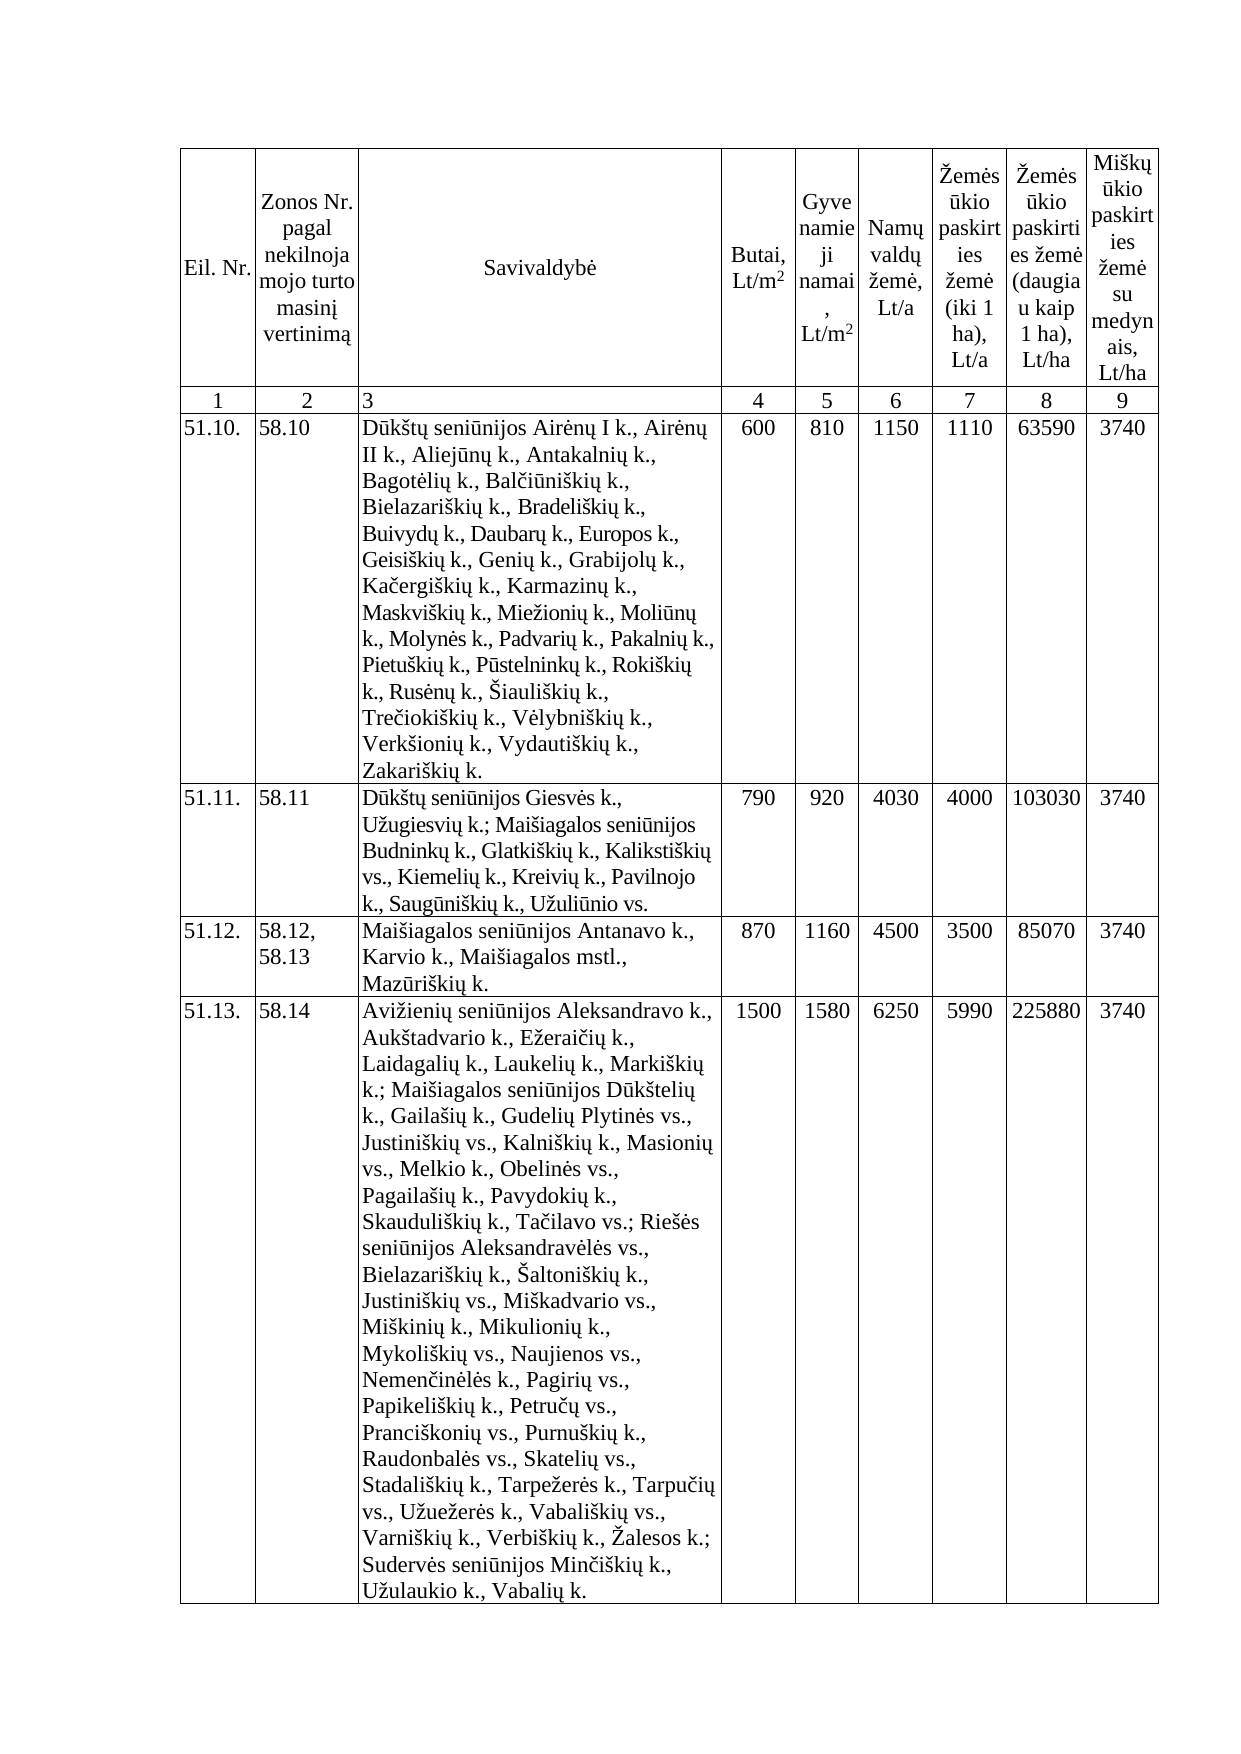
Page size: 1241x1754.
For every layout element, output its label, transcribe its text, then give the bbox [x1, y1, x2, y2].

table_cell 58.11 [256, 784, 358, 916]
table_cell 3740 [1087, 997, 1158, 1603]
table_cell 790 [722, 784, 795, 916]
table_cell 225880 [1007, 997, 1086, 1603]
table_cell 103030 [1007, 784, 1086, 916]
table_cell 1500 [722, 997, 795, 1603]
table_header Zonos Nr. pagal nekilnojamojo turto masinį vertinimą [256, 149, 358, 386]
table_cell 1580 [796, 997, 858, 1603]
table_cell 920 [796, 784, 858, 916]
table_header Gyvenamieji namai, Lt/m2 [796, 149, 858, 386]
table_cell 51.10. [181, 414, 255, 783]
table_cell 3740 [1087, 414, 1158, 783]
table_cell 51.12. [181, 917, 255, 996]
table_cell 1 [181, 387, 255, 413]
table_header Namų valdų žemė, Lt/a [859, 149, 932, 386]
table_cell 8 [1007, 387, 1086, 413]
table_cell 810 [796, 414, 858, 783]
table_cell 58.10 [256, 414, 358, 783]
table_cell 2 [256, 387, 358, 413]
table_cell 3740 [1087, 917, 1158, 996]
table_cell 3740 [1087, 784, 1158, 916]
table_cell 3 [359, 387, 721, 413]
table_cell 51.11. [181, 784, 255, 916]
table_cell Avižienių seniūnijos Aleksandravo k., Aukštadvario k., Ežeraičių k., Laidagalių k., Laukelių k., Markiškių k.; Maišiagalos seniūnijos Dūkštelių k., Gailašių k., Gudelių Plytinės vs., Justiniškių vs., Kalniškių k., Masionių vs., Melkio k., Obelinės vs., Pagailašių k., Pavydokių k., Skauduliškių k., Tačilavo vs.; Riešės seniūnijos Aleksandravėlės vs., Bielazariškių k., Šaltoniškių k., Justiniškių vs., Miškadvario vs., Miškinių k., Mikulionių k., Mykoliškių vs., Naujienos vs., Nemenčinėlės k., Pagirių vs., Papikeliškių k., Petručų vs., Pranciškonių vs., Purnuškių k., Raudonbalės vs., Skatelių vs., Stadališkių k., Tarpežerės k., Tarpučių vs., Užuežerės k., Vabališkių vs., Varniškių k., Verbiškių k., Žalesos k.; Sudervės seniūnijos Minčiškių k., Užulaukio k., Vabalių k. [359, 997, 721, 1603]
table_cell 1150 [859, 414, 932, 783]
table_cell 1110 [933, 414, 1006, 783]
table_cell 4030 [859, 784, 932, 916]
table_header Butai, Lt/m2 [722, 149, 795, 386]
table_cell 6250 [859, 997, 932, 1603]
table_cell 3500 [933, 917, 1006, 996]
table_cell 1160 [796, 917, 858, 996]
table_header Žemės ūkio paskirties žemė (daugiau kaip 1 ha), Lt/ha [1007, 149, 1086, 386]
table_cell 7 [933, 387, 1006, 413]
table_cell 870 [722, 917, 795, 996]
table_cell 58.14 [256, 997, 358, 1603]
table_cell 4000 [933, 784, 1006, 916]
table_cell 9 [1087, 387, 1158, 413]
table_cell 4 [722, 387, 795, 413]
table_header Eil. Nr. [181, 149, 255, 386]
table_cell 600 [722, 414, 795, 783]
table_cell 58.12, 58.13 [256, 917, 358, 996]
table_cell Dūkštų seniūnijos Airėnų I k., Airėnų II k., Aliejūnų k., Antakalnių k., Bagotėlių k., Balčiūniškių k., Bielazariškių k., Bradeliškių k., Buivydų k., Daubarų k., Europos k., Geisiškių k., Genių k., Grabijolų k., Kačergiškių k., Karmazinų k., Maskviškių k., Miežionių k., Moliūnų k., Molynės k., Padvarių k., Pakalnių k., Pietuškių k., Pūstelninkų k., Rokiškių k., Rusėnų k., Šiauliškių k., Trečiokiškių k., Vėlybniškių k., Verkšionių k., Vydautiškių k., Zakariškių k. [359, 414, 721, 783]
table_cell 51.13. [181, 997, 255, 1603]
table_cell Maišiagalos seniūnijos Antanavo k., Karvio k., Maišiagalos mstl., Mazūriškių k. [359, 917, 721, 996]
table_cell 5990 [933, 997, 1006, 1603]
table_header Miškų ūkio paskirties žemė su medynais, Lt/ha [1087, 149, 1158, 386]
table_header Žemės ūkio paskirties žemė (iki 1 ha), Lt/a [933, 149, 1006, 386]
table_cell 5 [796, 387, 858, 413]
table_header Savivaldybė [359, 149, 721, 386]
table_cell 4500 [859, 917, 932, 996]
table_cell 85070 [1007, 917, 1086, 996]
table_cell Dūkštų seniūnijos Giesvės k., Užugiesvių k.; Maišiagalos seniūnijos Budninkų k., Glatkiškių k., Kalikstiškių vs., Kiemelių k., Kreivių k., Pavilnojo k., Saugūniškių k., Užuliūnio vs. [359, 784, 721, 916]
table_cell 6 [859, 387, 932, 413]
table_cell 63590 [1007, 414, 1086, 783]
